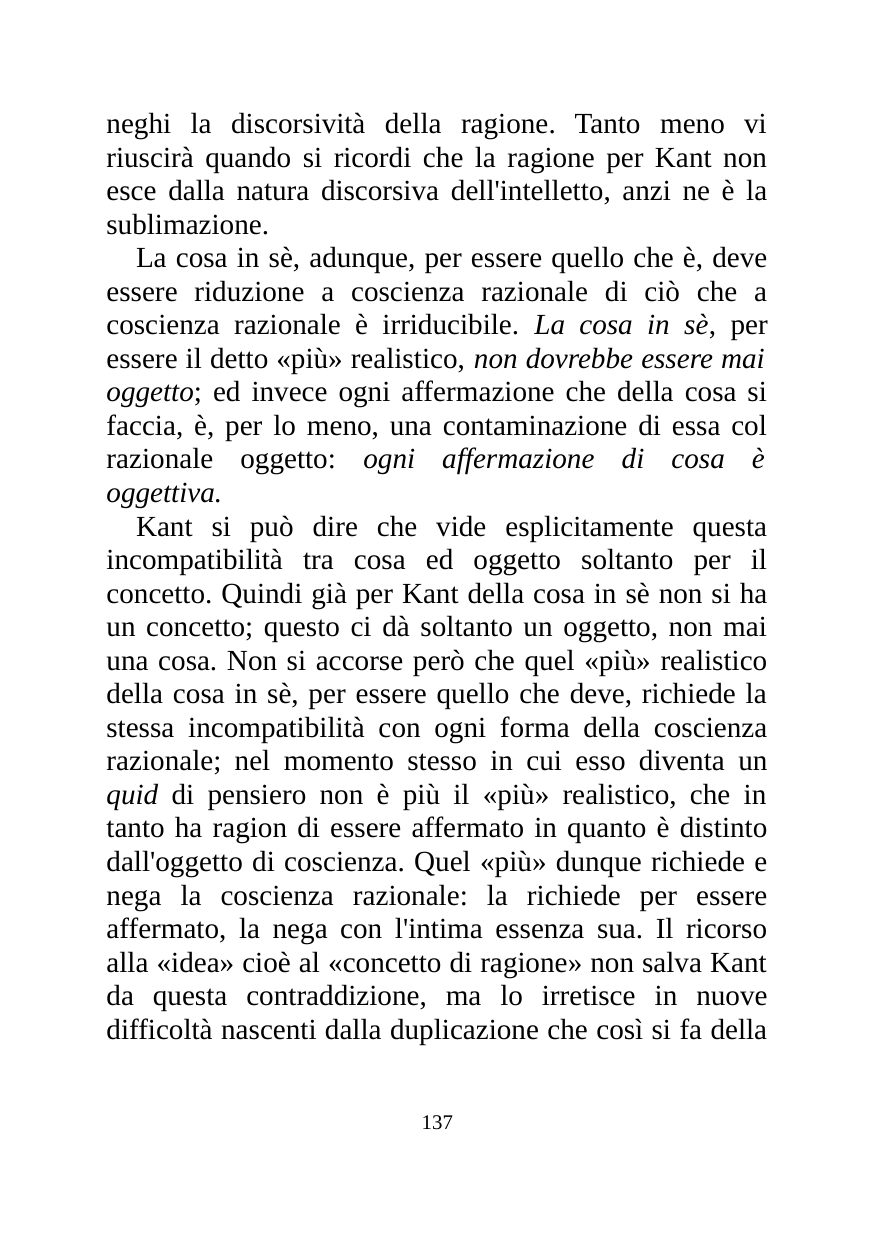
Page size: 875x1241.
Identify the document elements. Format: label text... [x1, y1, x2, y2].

text La cosa in sè, adunque, per essere quello che è, deve essere riduzione a coscienza razionale di ciò che a coscienza razionale è irriducibile. La cosa in sè, per essere il detto «più» realistico, non dovrebbe essere mai oggetto; ed invece ogni affermazione che della cosa si faccia, è, per lo meno, una contaminazione di essa col razionale oggetto: ogni affermazione di cosa è oggettiva. [106, 240, 768, 509]
text Kant si può dire che vide esplicitamente questa incompatibilità tra cosa ed oggetto soltanto per il concetto. Quindi già per Kant della cosa in sè non si ha un concetto; questo ci dà soltanto un oggetto, non mai una cosa. Non si accorse però che quel «più» realistico della cosa in sè, per essere quello che deve, richiede la stessa incompatibilità con ogni forma della coscienza razionale; nel momento stesso in cui esso diventa un quid di pensiero non è più il «più» realistico, che in tanto ha ragion di essere affermato in quanto è distinto dall'oggetto di coscienza. Quel «più» dunque richiede e nega la coscienza razionale: la richiede per essere affermato, la nega con l'intima essenza sua. Il ricorso alla «idea» cioè al «concetto di ragione» non salva Kant da questa contraddizione, ma lo irretisce in nuove difficoltà nascenti dalla duplicazione che così si fa della [106, 509, 768, 1045]
text neghi la discorsività della ragione. Tanto meno vi riuscirà quando si ricordi che la ragione per Kant non esce dalla natura discorsiva dell'intelletto, anzi ne è la sublimazione. [106, 106, 768, 240]
